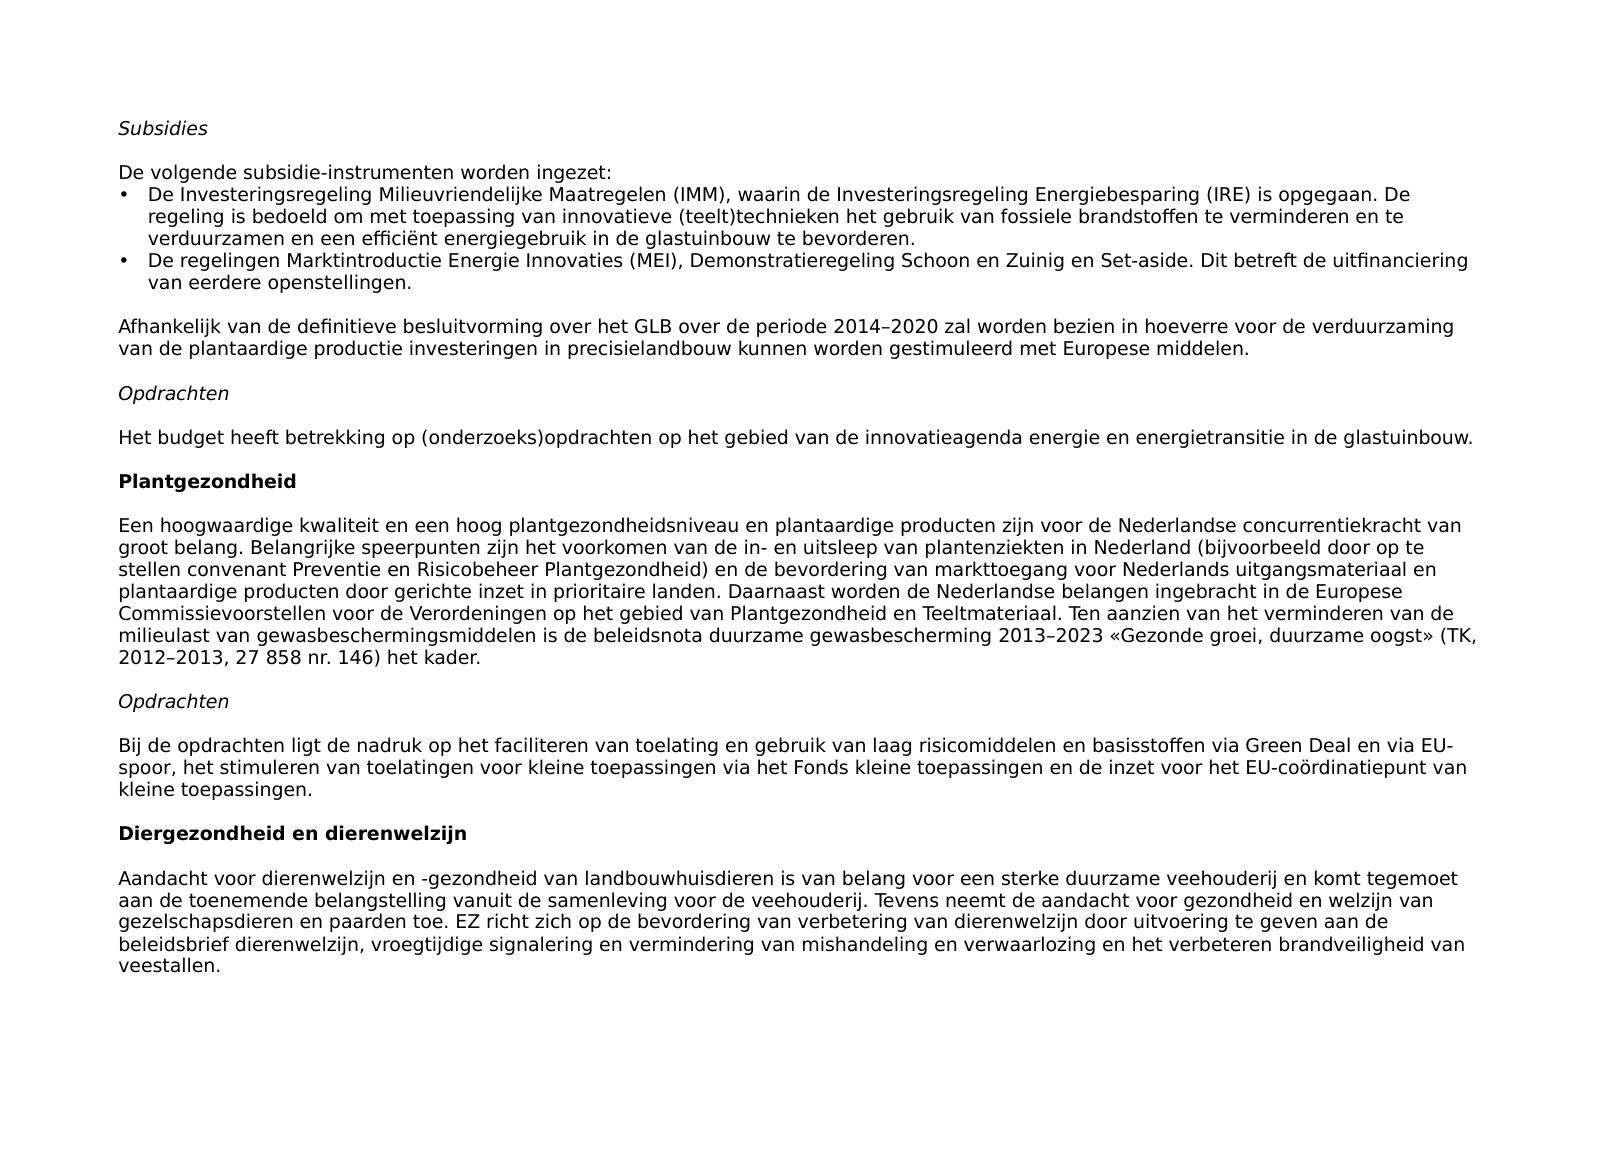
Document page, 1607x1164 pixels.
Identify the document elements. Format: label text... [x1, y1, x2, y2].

text Afhankelijk van de definitieve besluitvorming over het GLB over de periode 2014–2020 zal worden bezien in hoeverre voor de verduurzaming van de plantaardige productie investeringen in precisielandbouw kunnen worden gestimuleerd met Europese middelen. [118, 316, 1488, 360]
subtitle Subsidies [118, 118, 1488, 140]
text • De Investeringsregeling Milieuvriendelijke Maatregelen (IMM), waarin de Investeringsregeling Energiebesparing (IRE) is opgegaan. De regeling is bedoeld om met toepassing van innovatieve (teelt)technieken het gebruik van fossiele brandstoffen te verminderen en te verduurzamen en een efficiënt energiegebruik in de glastuinbouw te bevorderen. [118, 184, 1488, 250]
subtitle Opdrachten [118, 691, 1488, 713]
subtitle Plantgezondheid [118, 471, 1488, 493]
text Het budget heeft betrekking op (onderzoeks)opdrachten op het gebied van de innovatieagenda energie en energietransitie in de glastuinbouw. [118, 427, 1488, 449]
text Bij de opdrachten ligt de nadruk op het faciliteren van toelating en gebruik van laag risicomiddelen en basisstoffen via Green Deal en via EU-spoor, het stimuleren van toelatingen voor kleine toepassingen via het Fonds kleine toepassingen en de inzet voor het EU-coördinatiepunt van kleine toepassingen. [118, 735, 1488, 801]
text Aandacht voor dierenwelzijn en -gezondheid van landbouwhuisdieren is van belang voor een sterke duurzame veehouderij en komt tegemoet aan de toenemende belangstelling vanuit de samenleving voor de veehouderij. Tevens neemt de aandacht voor gezondheid en welzijn van gezelschapsdieren en paarden toe. EZ richt zich op de bevordering van verbetering van dierenwelzijn door uitvoering te geven aan de beleidsbrief dierenwelzijn, vroegtijdige signalering en vermindering van mishandeling en verwaarlozing en het verbeteren brandveiligheid van veestallen. [118, 867, 1488, 977]
subtitle Diergezondheid en dierenwelzijn [118, 823, 1488, 845]
text Een hoogwaardige kwaliteit en een hoog plantgezondheidsniveau en plantaardige producten zijn voor de Nederlandse concurrentiekracht van groot belang. Belangrijke speerpunten zijn het voorkomen van de in- en uitsleep van plantenziekten in Nederland (bijvoorbeeld door op te stellen convenant Preventie en Risicobeheer Plantgezondheid) en de bevordering van markttoegang voor Nederlands uitgangsmateriaal en plantaardige producten door gerichte inzet in prioritaire landen. Daarnaast worden de Nederlandse belangen ingebracht in de Europese Commissievoorstellen voor de Verordeningen op het gebied van Plantgezondheid en Teeltmateriaal. Ten aanzien van het verminderen van de milieulast van gewasbeschermingsmiddelen is de beleidsnota duurzame gewasbescherming 2013–2023 «Gezonde groei, duurzame oogst» (TK, 2012–2013, 27 858 nr. 146) het kader. [118, 515, 1488, 669]
text De volgende subsidie-instrumenten worden ingezet: [118, 162, 1488, 184]
subtitle Opdrachten [118, 382, 1488, 404]
text • De regelingen Marktintroductie Energie Innovaties (MEI), Demonstratieregeling Schoon en Zuinig en Set-aside. Dit betreft de uitfinanciering van eerdere openstellingen. [118, 250, 1488, 294]
